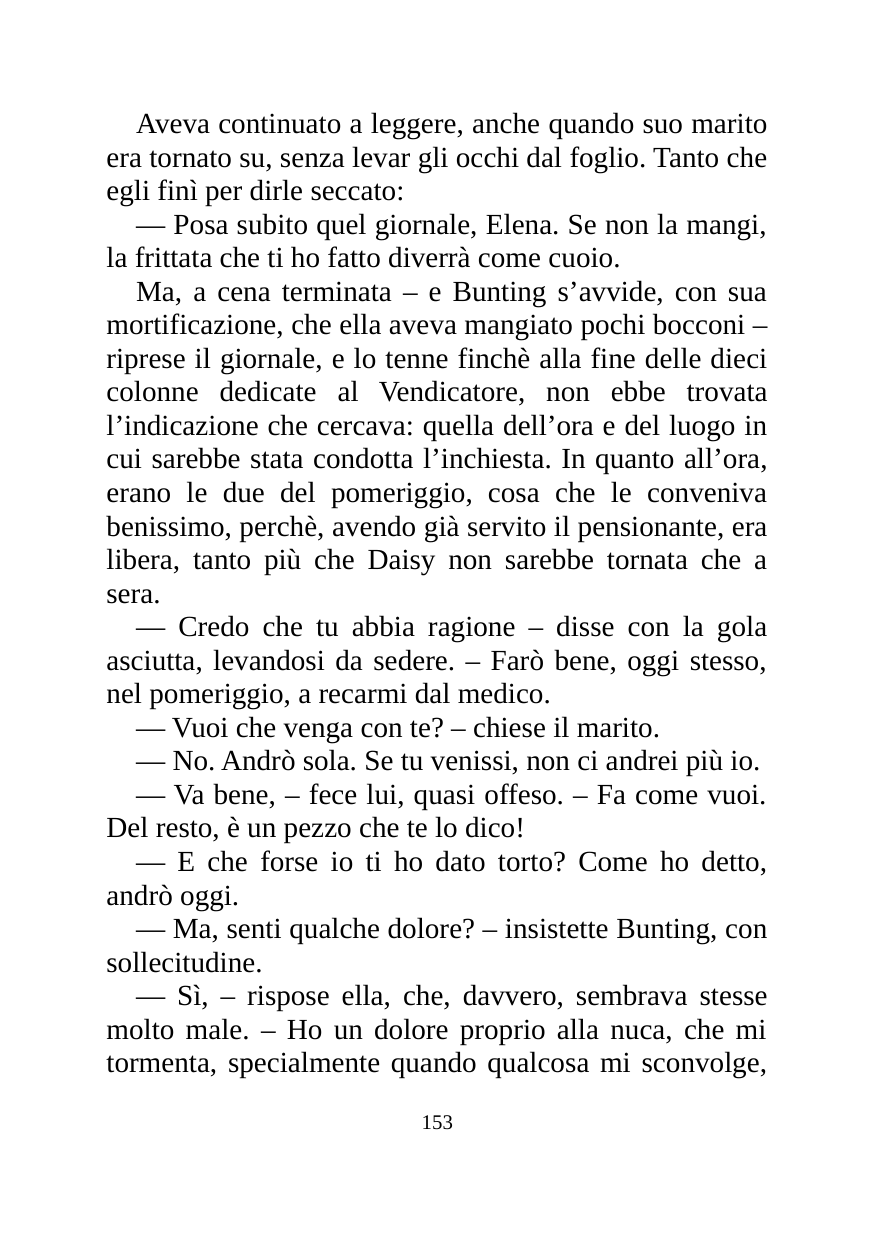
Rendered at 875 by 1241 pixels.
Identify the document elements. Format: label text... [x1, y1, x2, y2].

text — Ma, senti qualche dolore? – insistette Bunting, con sollecitudine. [106, 911, 768, 978]
text — Credo che tu abbia ragione – disse con la gola asciutta, levandosi da sedere. – Farò bene, oggi stesso, nel pomeriggio, a recarmi dal medico. [106, 609, 768, 710]
text — Va bene, – fece lui, quasi offeso. – Fa come vuoi. Del resto, è un pezzo che te lo dico! [106, 777, 768, 844]
text Aveva continuato a leggere, anche quando suo marito era tornato su, senza levar gli occhi dal foglio. Tanto che egli finì per dirle seccato: [106, 106, 768, 207]
text — Sì, – rispose ella, che, davvero, sembrava stesse molto male. – Ho un dolore proprio alla nuca, che mi tormenta, specialmente quando qualcosa mi sconvolge, [106, 978, 768, 1079]
text — E che forse io ti ho dato torto? Come ho detto, andrò oggi. [106, 844, 768, 911]
text — Vuoi che venga con te? – chiese il marito. [106, 710, 768, 743]
text Ma, a cena terminata – e Bunting s’avvide, con sua mortificazione, che ella aveva mangiato pochi bocconi – riprese il giornale, e lo tenne finchè alla fine delle dieci colonne dedicate al Vendicatore, non ebbe trovata l’indicazione che cercava: quella dell’ora e del luogo in cui sarebbe stata condotta l’inchiesta. In quanto all’ora, erano le due del pomeriggio, cosa che le conveniva benissimo, perchè, avendo già servito il pensionante, era libera, tanto più che Daisy non sarebbe tornata che a sera. [106, 274, 768, 609]
text — No. Andrò sola. Se tu venissi, non ci andrei più io. [106, 743, 768, 777]
text — Posa subito quel giornale, Elena. Se non la mangi, la frittata che ti ho fatto diverrà come cuoio. [106, 207, 768, 274]
